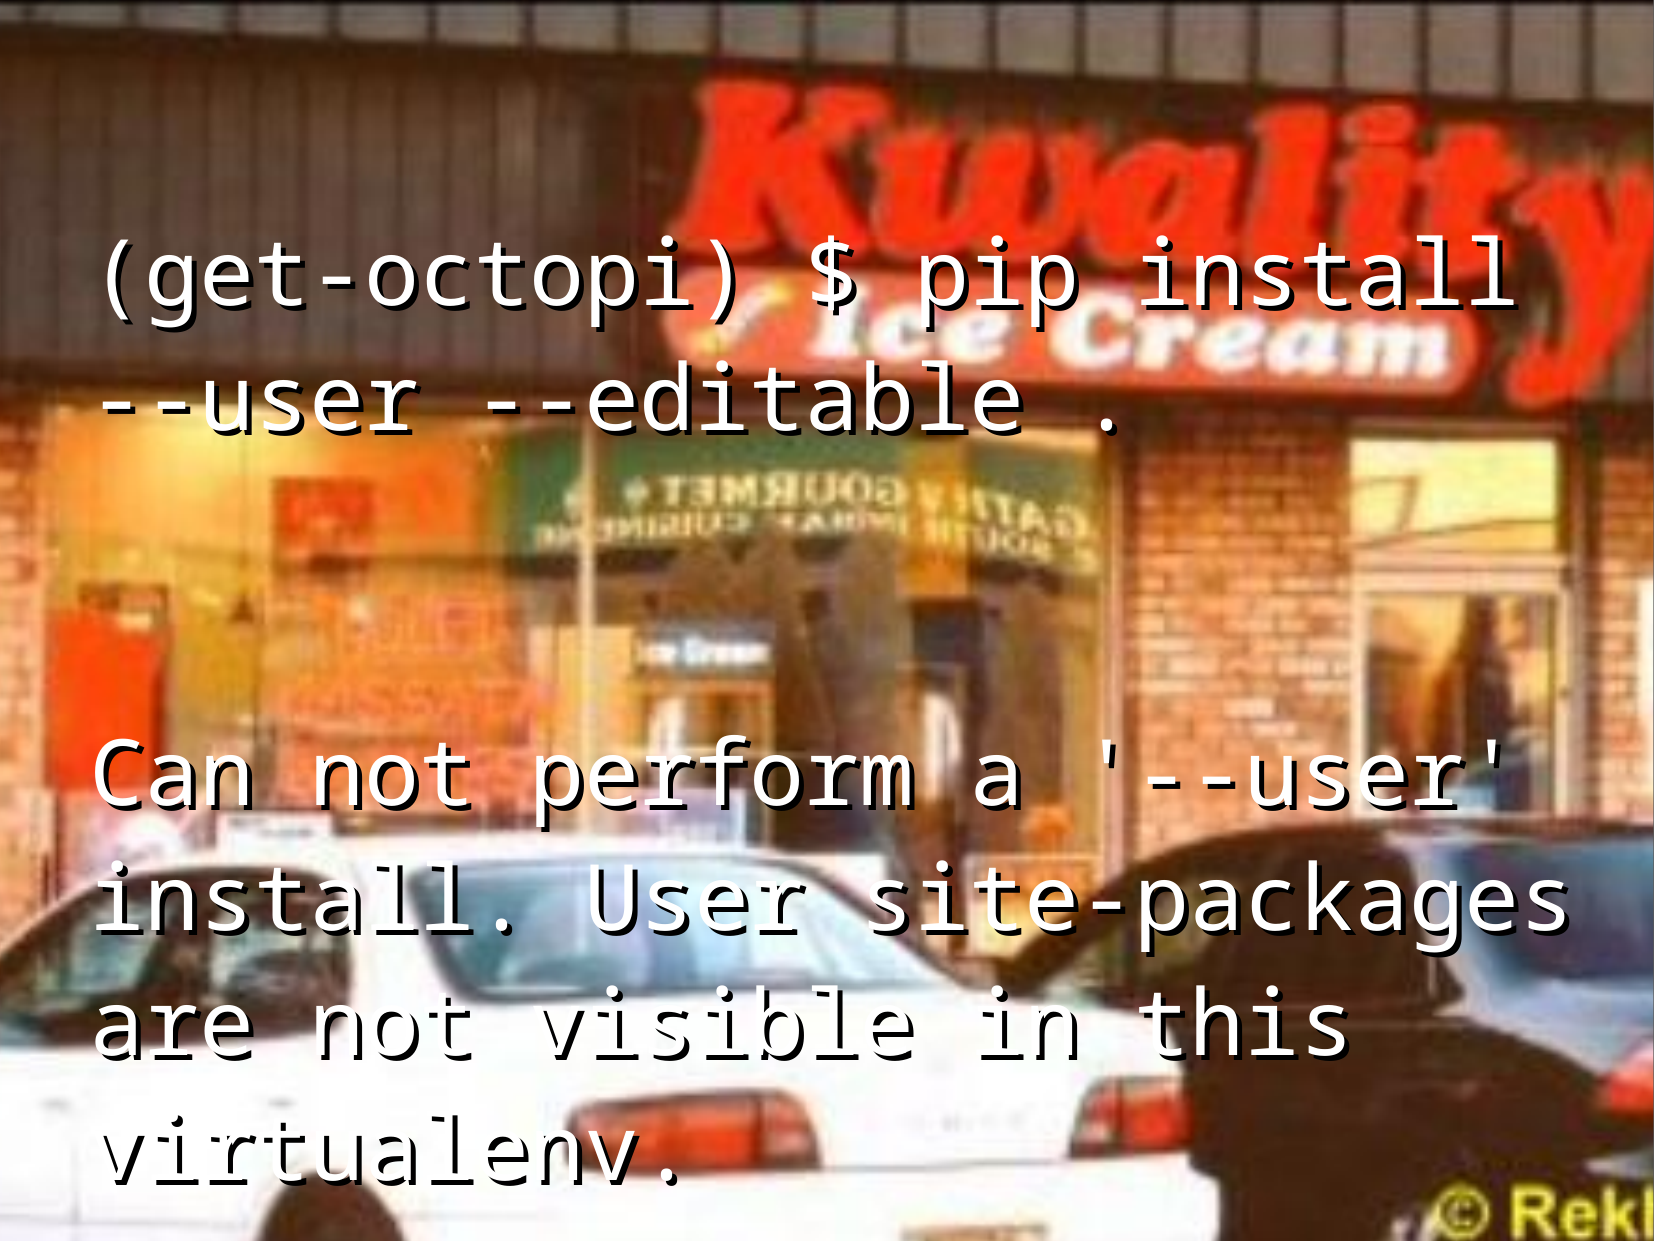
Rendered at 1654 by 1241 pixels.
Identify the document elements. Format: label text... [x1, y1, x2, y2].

picture [0, 0, 1654, 1241]
text_box (get-octopi) $ pip install --user --editable . Can not perform a '--user' install. User site-packages are not visible in this virtualenv. [75, 75, 1651, 1241]
